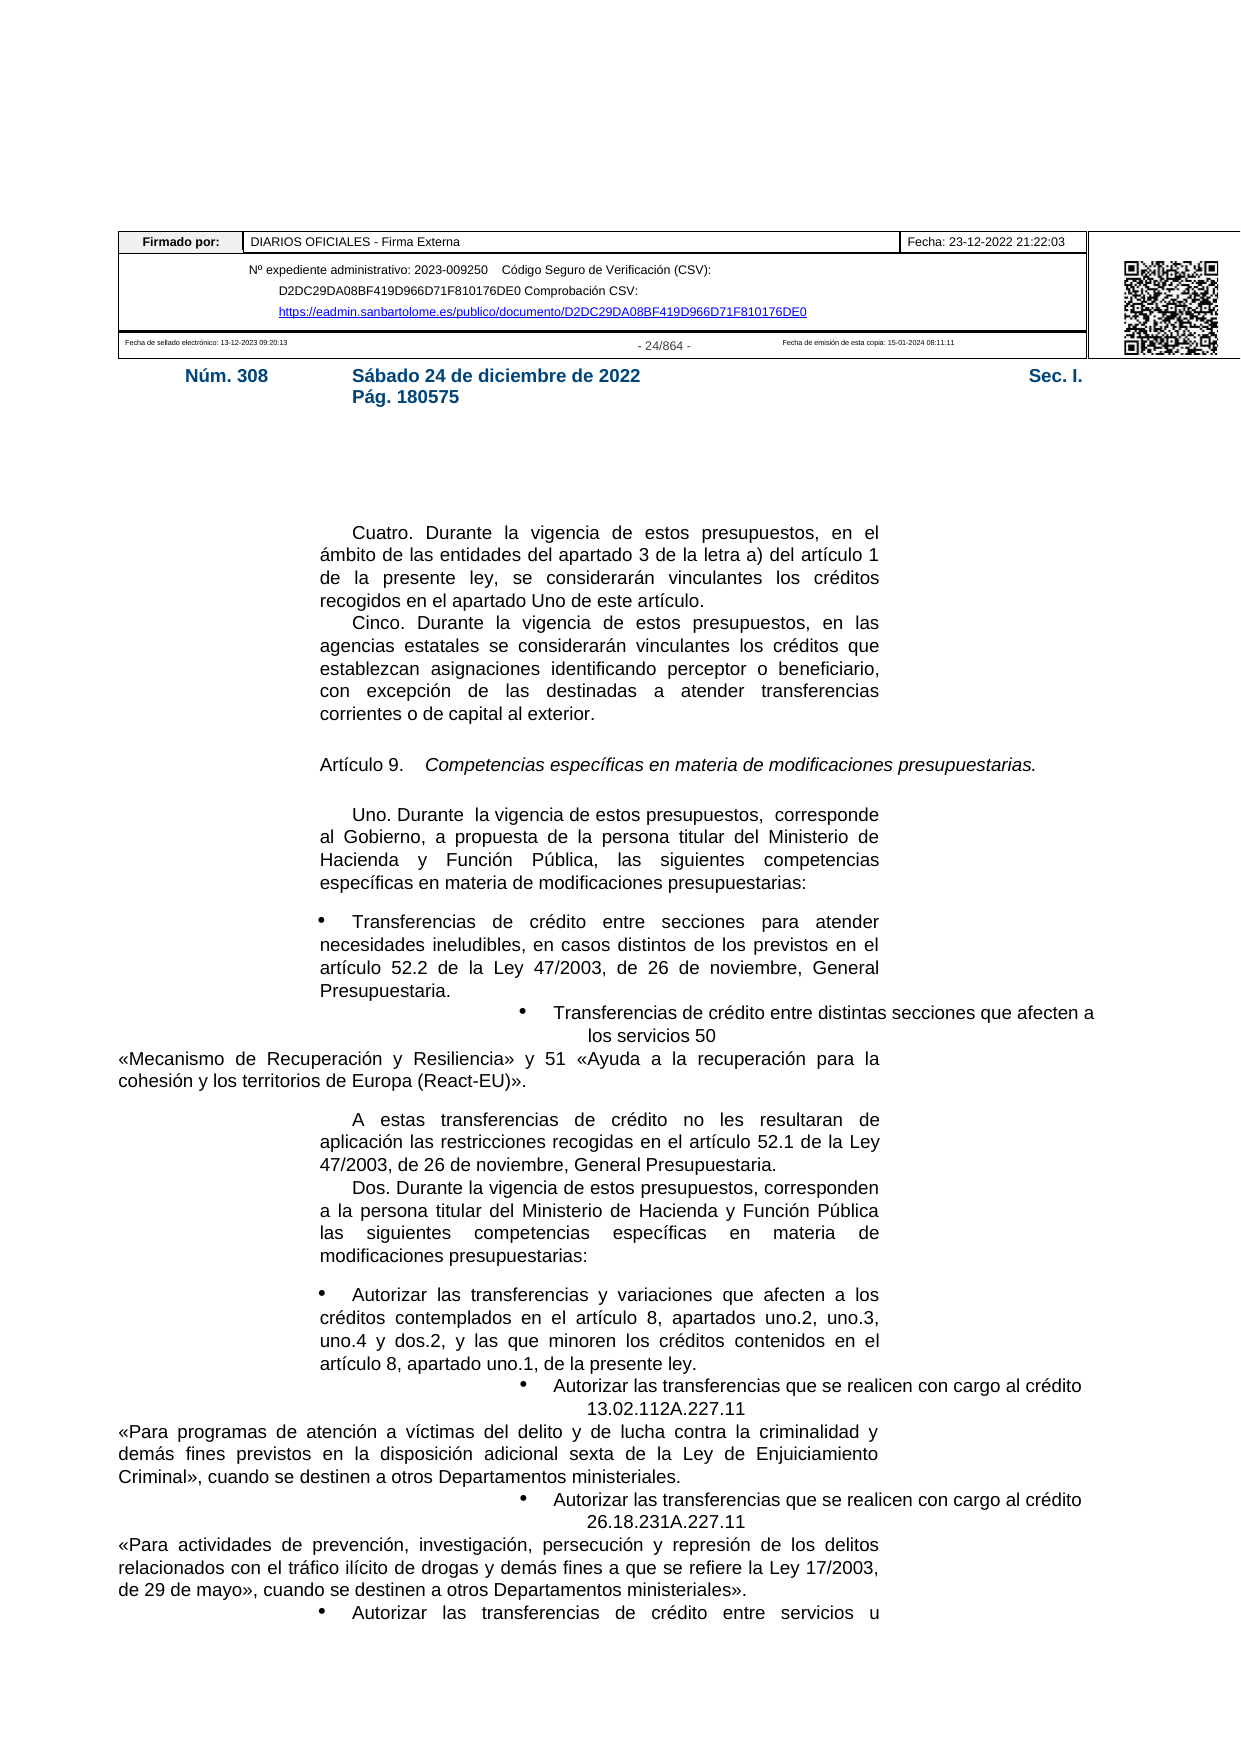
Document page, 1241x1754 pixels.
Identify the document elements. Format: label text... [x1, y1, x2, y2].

text «Para actividades de prevención, investigación, persecución y represión de los delitos relacionados con el tráfico ilícito de drogas y demás fines a que se refiere la Ley 17/2003, de 29 de mayo», cuando se destinen a otros Departamentos ministeriales». [118, 1534, 880, 1601]
list Autorizar las transferencias que se realicen con cargo al crédito 26.18.231A.227.11 [519, 1488, 1122, 1532]
table_cell Nº expediente administrativo: 2023-009250 Código Seguro de Verificación (CSV): D2DC29DA08BF419D966D71F810176DE0 Comprobación CSV: https://eadmin.sanbartolome.es/publico/documento/D2DC29DA08BF419D966D71F810176DE0 [119, 254, 1086, 330]
text Núm. 308 Sábado 24 de diciembre de 2022 Sec. I. Pág. 180575 [185, 364, 1122, 408]
list Transferencias de crédito entre distintas secciones que afecten a los servicios 50 [518, 1002, 1122, 1046]
table_header Fecha: 23-12-2022 21:22:03 [901, 232, 1086, 252]
text «Para programas de atención a víctimas del delito y de lucha contra la criminalidad y demás fines previstos en la disposición adicional sexta de la Ley de Enjuiciamiento Criminal», cuando se destinen a otros Departamentos ministeriales. [118, 1420, 879, 1487]
list Autorizar las transferencias que se realicen con cargo al crédito 13.02.112A.227.11 [519, 1375, 1122, 1419]
text Dos. Durante la vigencia de estos presupuestos, corresponden a la persona titular del Ministerio de Hacienda y Función Pública las siguientes competencias específicas en materia de modificaciones presupuestarias: [319, 1177, 879, 1266]
text A estas transferencias de crédito no les resultaran de aplicación las restricciones recogidas en el artículo 52.1 de la Ley 47/2003, de 26 de noviembre, General Presupuestaria. [319, 1109, 880, 1176]
list Autorizar las transferencias y variaciones que afecten a los créditos contemplados en el artículo 8, apartados uno.2, uno.3, uno.4 y dos.2, y las que minoren los créditos contenidos en el artículo 8, apartado uno.1, de la presente ley. [286, 1283, 880, 1374]
table_header DIARIOS OFICIALES - Firma Externa [244, 232, 899, 252]
table_header Firmado por: [119, 232, 242, 250]
table_header [1089, 232, 1240, 358]
table_cell Fecha de sellado electrónico: 13-12-2023 09:20:13 - 24/864 - Fecha de emisión de esta copia: 15-01-2024 08:11:11 [119, 333, 1086, 358]
text «Mecanismo de Recuperación y Resiliencia» y 51 «Ayuda a la recuperación para la cohesión y los territorios de Europa (React-EU)». [118, 1047, 880, 1092]
list Autorizar las transferencias de crédito entre servicios u [286, 1602, 880, 1624]
text Cinco. Durante la vigencia de estos presupuestos, en las agencias estatales se considerarán vinculantes los créditos que establezcan asignaciones identificando perceptor o beneficiario, con excepción de las destinadas a atender transferencias corrientes o de capital al exterior. [319, 612, 879, 724]
text Cuatro. Durante la vigencia de estos presupuestos, en el ámbito de las entidades del apartado 3 de la letra a) del artículo 1 de la presente ley, se considerarán vinculantes los créditos recogidos en el apartado Uno de este artículo. [319, 521, 879, 611]
text Artículo 9. Competencias específicas en materia de modificaciones presupuestarias. [319, 753, 1122, 775]
text Uno. Durante la vigencia de estos presupuestos, corresponde al Gobierno, a propuesta de la persona titular del Ministerio de Hacienda y Función Pública, las siguientes competencias específicas en materia de modificaciones presupuestarias: [319, 804, 879, 893]
list Transferencias de crédito entre secciones para atender necesidades ineludibles, en casos distintos de los previstos en el artículo 52.2 de la Ley 47/2003, de 26 de noviembre, General Presupuestaria. [285, 910, 879, 1001]
